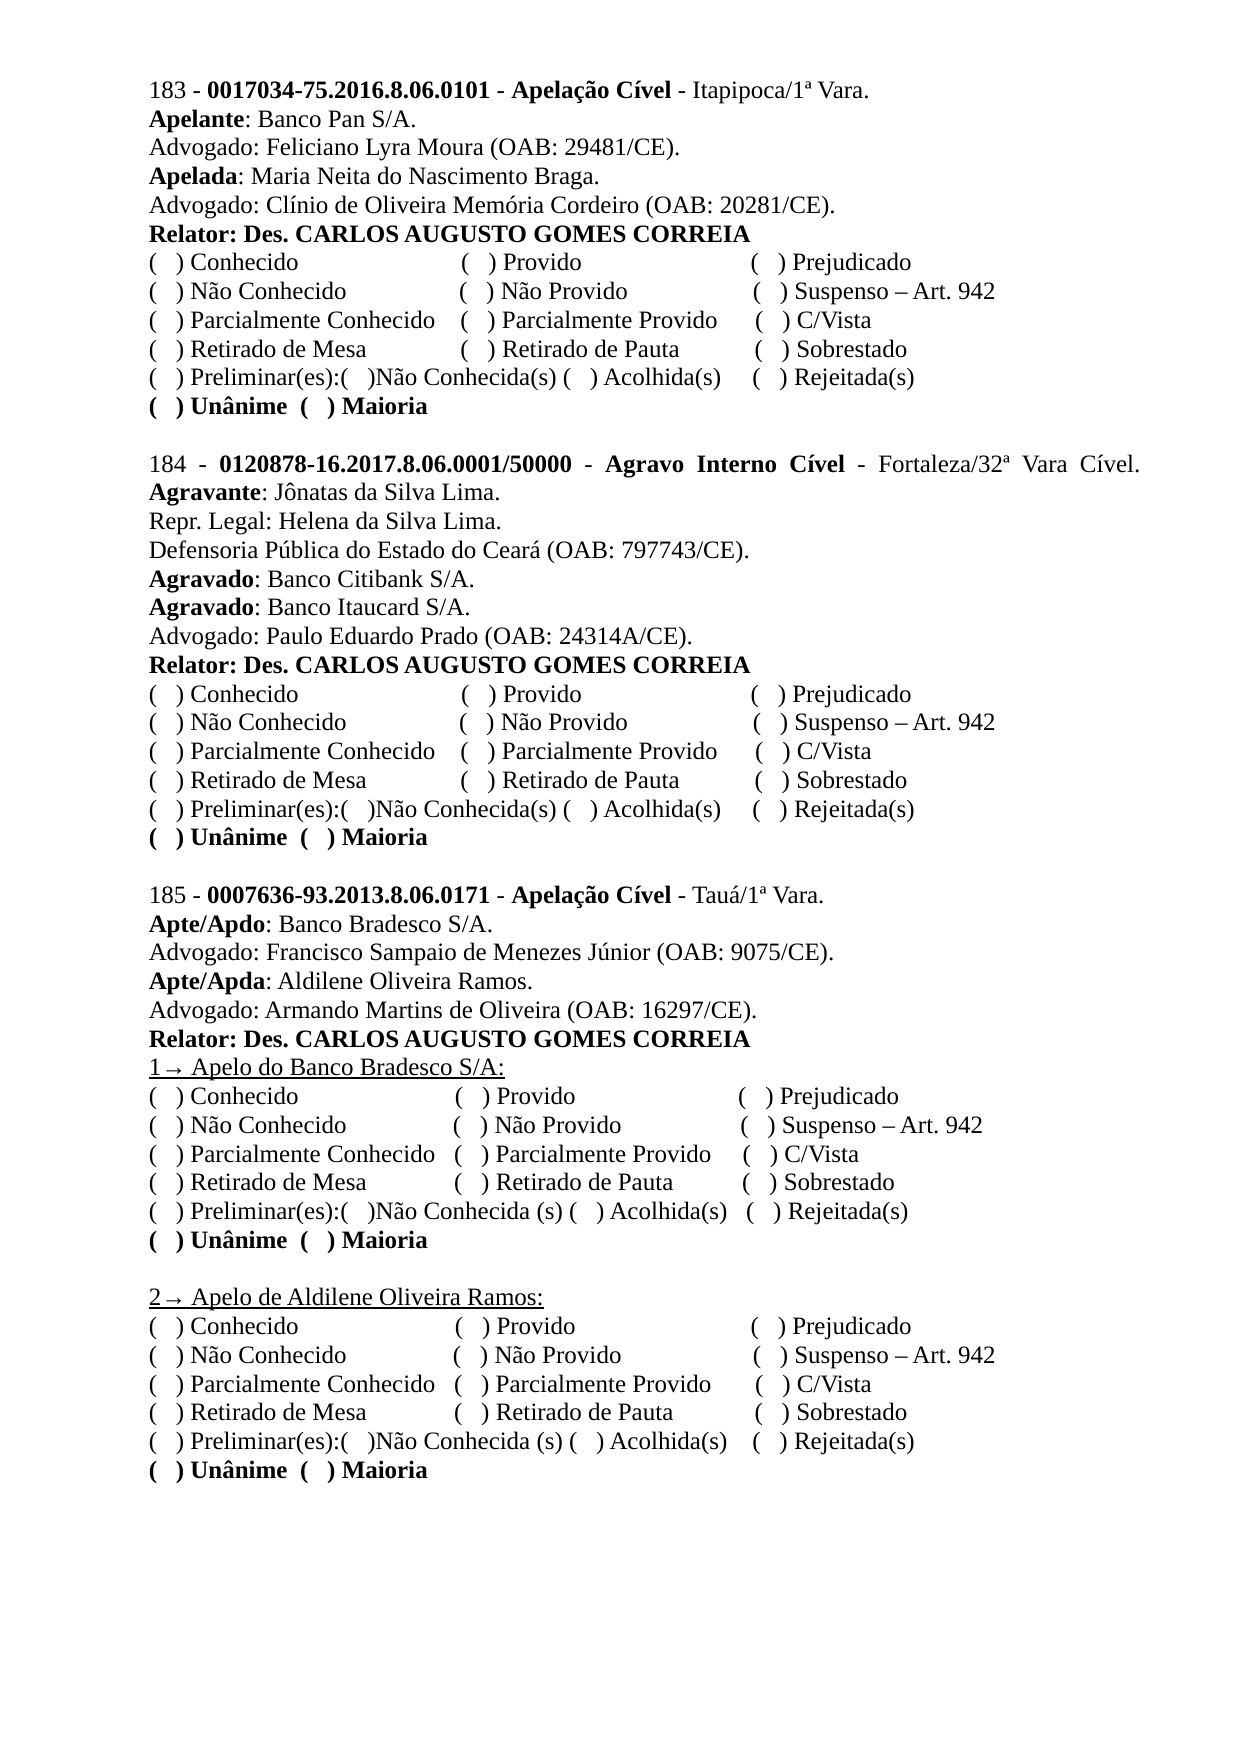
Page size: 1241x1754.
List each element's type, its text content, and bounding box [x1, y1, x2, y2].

text Advogado: Feliciano Lyra Moura (OAB: 29481/CE). [148, 132, 1141, 161]
text Advogado: Clínio de Oliveira Memória Cordeiro (OAB: 20281/CE). [148, 190, 1141, 219]
text ( ) Preliminar(es):( )Não Conhecida (s) ( ) Acolhida(s) ( ) Rejeitada(s) [148, 1196, 1158, 1225]
text Relator: Des. CARLOS AUGUSTO GOMES CORREIA [148, 219, 1141, 247]
text 184 - 0120878-16.2017.8.06.0001/50000 - Agravo Interno Cível - Fortaleza/32ª Vara Cível. Agravante: Jônatas da Silva Lima. [148, 449, 1141, 506]
text ( ) Parcialmente Conhecido ( ) Parcialmente Provido ( ) C/Vista [148, 736, 1158, 765]
text ( ) Não Conhecido ( ) Não Provido ( ) Suspenso – Art. 942 [148, 1340, 1158, 1369]
text ( ) Preliminar(es):( )Não Conhecida (s) ( ) Acolhida(s) ( ) Rejeitada(s) [148, 1426, 1158, 1455]
text ( ) Unânime ( ) Maioria [148, 1225, 1158, 1254]
text 185 - 0007636-93.2013.8.06.0171 - Apelação Cível - Tauá/1ª Vara. [148, 880, 1141, 909]
text ( ) Retirado de Mesa ( ) Retirado de Pauta ( ) Sobrestado [148, 765, 1158, 794]
text Agravado: Banco Citibank S/A. [148, 564, 1141, 592]
text ( ) Preliminar(es):( )Não Conhecida(s) ( ) Acolhida(s) ( ) Rejeitada(s) [148, 362, 1158, 391]
text Apelante: Banco Pan S/A. [148, 104, 1141, 132]
text ( ) Retirado de Mesa ( ) Retirado de Pauta ( ) Sobrestado [148, 334, 1158, 362]
text Apelada: Maria Neita do Nascimento Braga. [148, 161, 1141, 190]
text ( ) Retirado de Mesa ( ) Retirado de Pauta ( ) Sobrestado [148, 1397, 1158, 1426]
text Advogado: Paulo Eduardo Prado (OAB: 24314A/CE). [148, 621, 1141, 650]
text Repr. Legal: Helena da Silva Lima. [148, 506, 1141, 535]
text ( ) Não Conhecido ( ) Não Provido ( ) Suspenso – Art. 942 [148, 707, 1158, 736]
text 1→ Apelo do Banco Bradesco S/A: [148, 1052, 1141, 1081]
text ( ) Unânime ( ) Maioria [148, 822, 1158, 851]
text ( ) Preliminar(es):( )Não Conhecida(s) ( ) Acolhida(s) ( ) Rejeitada(s) [148, 794, 1158, 822]
text ( ) Conhecido ( ) Provido ( ) Prejudicado [148, 1311, 1141, 1340]
text ( ) Não Conhecido ( ) Não Provido ( ) Suspenso – Art. 942 [148, 276, 1158, 305]
text ( ) Conhecido ( ) Provido ( ) Prejudicado [148, 679, 1141, 707]
text ( ) Retirado de Mesa ( ) Retirado de Pauta ( ) Sobrestado [148, 1167, 1158, 1196]
text 2→ Apelo de Aldilene Oliveira Ramos: [148, 1282, 1141, 1311]
text 183 - 0017034-75.2016.8.06.0101 - Apelação Cível - Itapipoca/1ª Vara. [148, 75, 1141, 104]
text Relator: Des. CARLOS AUGUSTO GOMES CORREIA [148, 650, 1141, 679]
text ( ) Parcialmente Conhecido ( ) Parcialmente Provido ( ) C/Vista [148, 1369, 1158, 1397]
text Relator: Des. CARLOS AUGUSTO GOMES CORREIA [148, 1024, 1141, 1052]
text ( ) Unânime ( ) Maioria [148, 391, 1158, 420]
text Advogado: Francisco Sampaio de Menezes Júnior (OAB: 9075/CE). [148, 937, 1141, 966]
text Apte/Apda: Aldilene Oliveira Ramos. [148, 966, 1141, 995]
text ( ) Não Conhecido ( ) Não Provido ( ) Suspenso – Art. 942 [148, 1110, 1158, 1139]
text Advogado: Armando Martins de Oliveira (OAB: 16297/CE). [148, 995, 1141, 1024]
text ( ) Unânime ( ) Maioria [148, 1455, 1158, 1484]
text ( ) Parcialmente Conhecido ( ) Parcialmente Provido ( ) C/Vista [148, 305, 1158, 334]
text Agravado: Banco Itaucard S/A. [148, 592, 1141, 621]
text ( ) Conhecido ( ) Provido ( ) Prejudicado [148, 247, 1141, 276]
text Defensoria Pública do Estado do Ceará (OAB: 797743/CE). [148, 535, 1141, 564]
text ( ) Conhecido ( ) Provido ( ) Prejudicado [148, 1081, 1141, 1110]
text Apte/Apdo: Banco Bradesco S/A. [148, 909, 1141, 937]
text ( ) Parcialmente Conhecido ( ) Parcialmente Provido ( ) C/Vista [148, 1139, 1158, 1167]
